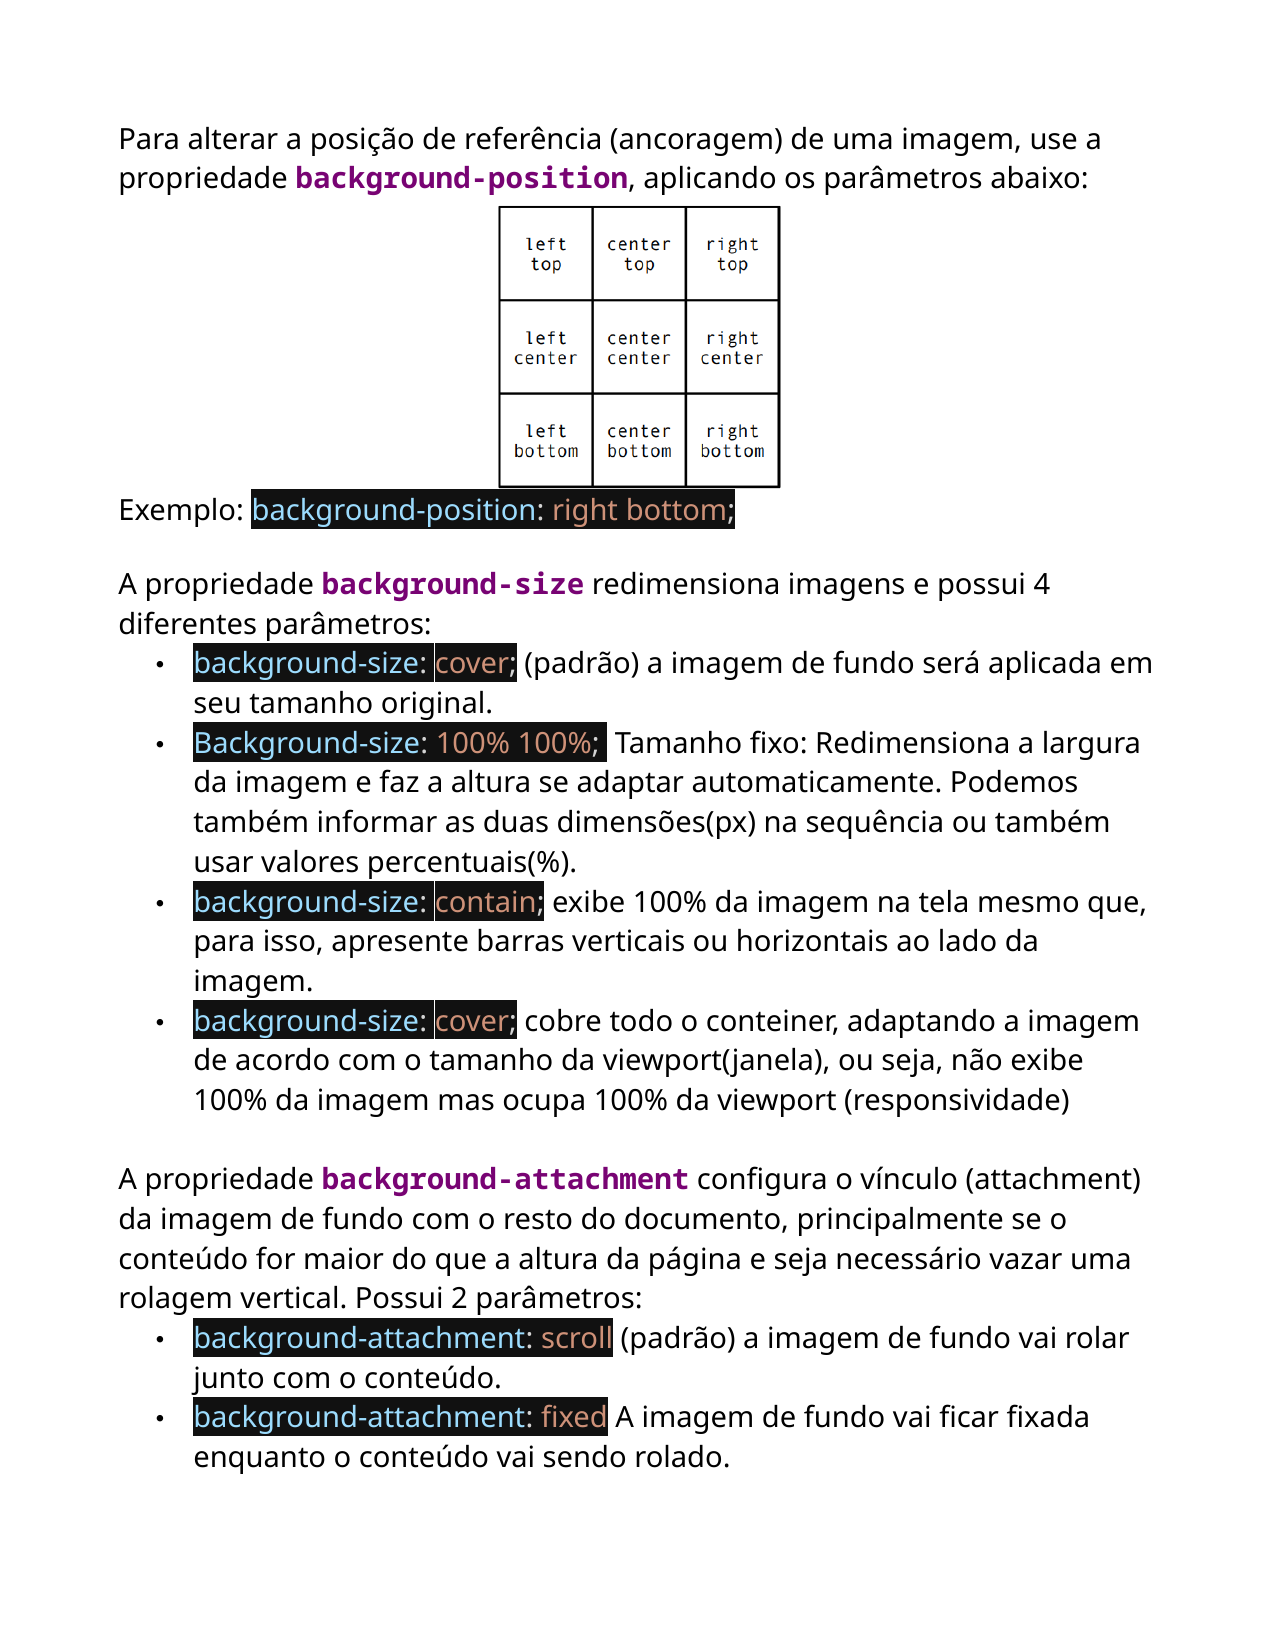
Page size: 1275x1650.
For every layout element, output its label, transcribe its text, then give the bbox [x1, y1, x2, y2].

list background-attachment: fixed A imagem de fundo vai ficar fixada enquanto o conteúdo vai sendo rolado. [156, 1397, 1157, 1476]
text A propriedade background-size redimensiona imagens e possui 4 diferentes parâmetros: [118, 563, 1157, 643]
list background-size: contain; exibe 100% da imagem na tela mesmo que, para isso, apresente barras verticais ou horizontais ao lado da imagem. [156, 881, 1157, 1000]
list Background-size: 100% 100%; Tamanho fixo: Redimensiona a largura da imagem e faz a altura se adaptar automaticamente. Podemos também informar as duas dimensões(px) na sequência ou também usar valores percentuais(%). [156, 722, 1157, 881]
picture [490, 197, 785, 490]
list background-size: cover; (padrão) a imagem de fundo será aplicada em seu tamanho original. [156, 643, 1157, 722]
text Para alterar a posição de referência (ancoragem) de uma imagem, use a propriedade background-position, aplicando os parâmetros abaixo: [118, 118, 1157, 197]
text Exemplo: background-position: right bottom; [118, 489, 1157, 529]
text A propriedade background-attachment configura o vínculo (attachment) da imagem de fundo com o resto do documento, principalmente se o conteúdo for maior do que a altura da página e seja necessário vazar uma rolagem vertical. Possui 2 parâmetros: [118, 1159, 1157, 1317]
list background-attachment: scroll (padrão) a imagem de fundo vai rolar junto com o conteúdo. [156, 1317, 1157, 1397]
list background-size: cover; cobre todo o conteiner, adaptando a imagem de acordo com o tamanho da viewport(janela), ou seja, não exibe 100% da imagem mas ocupa 100% da viewport (responsividade) [156, 1000, 1157, 1119]
